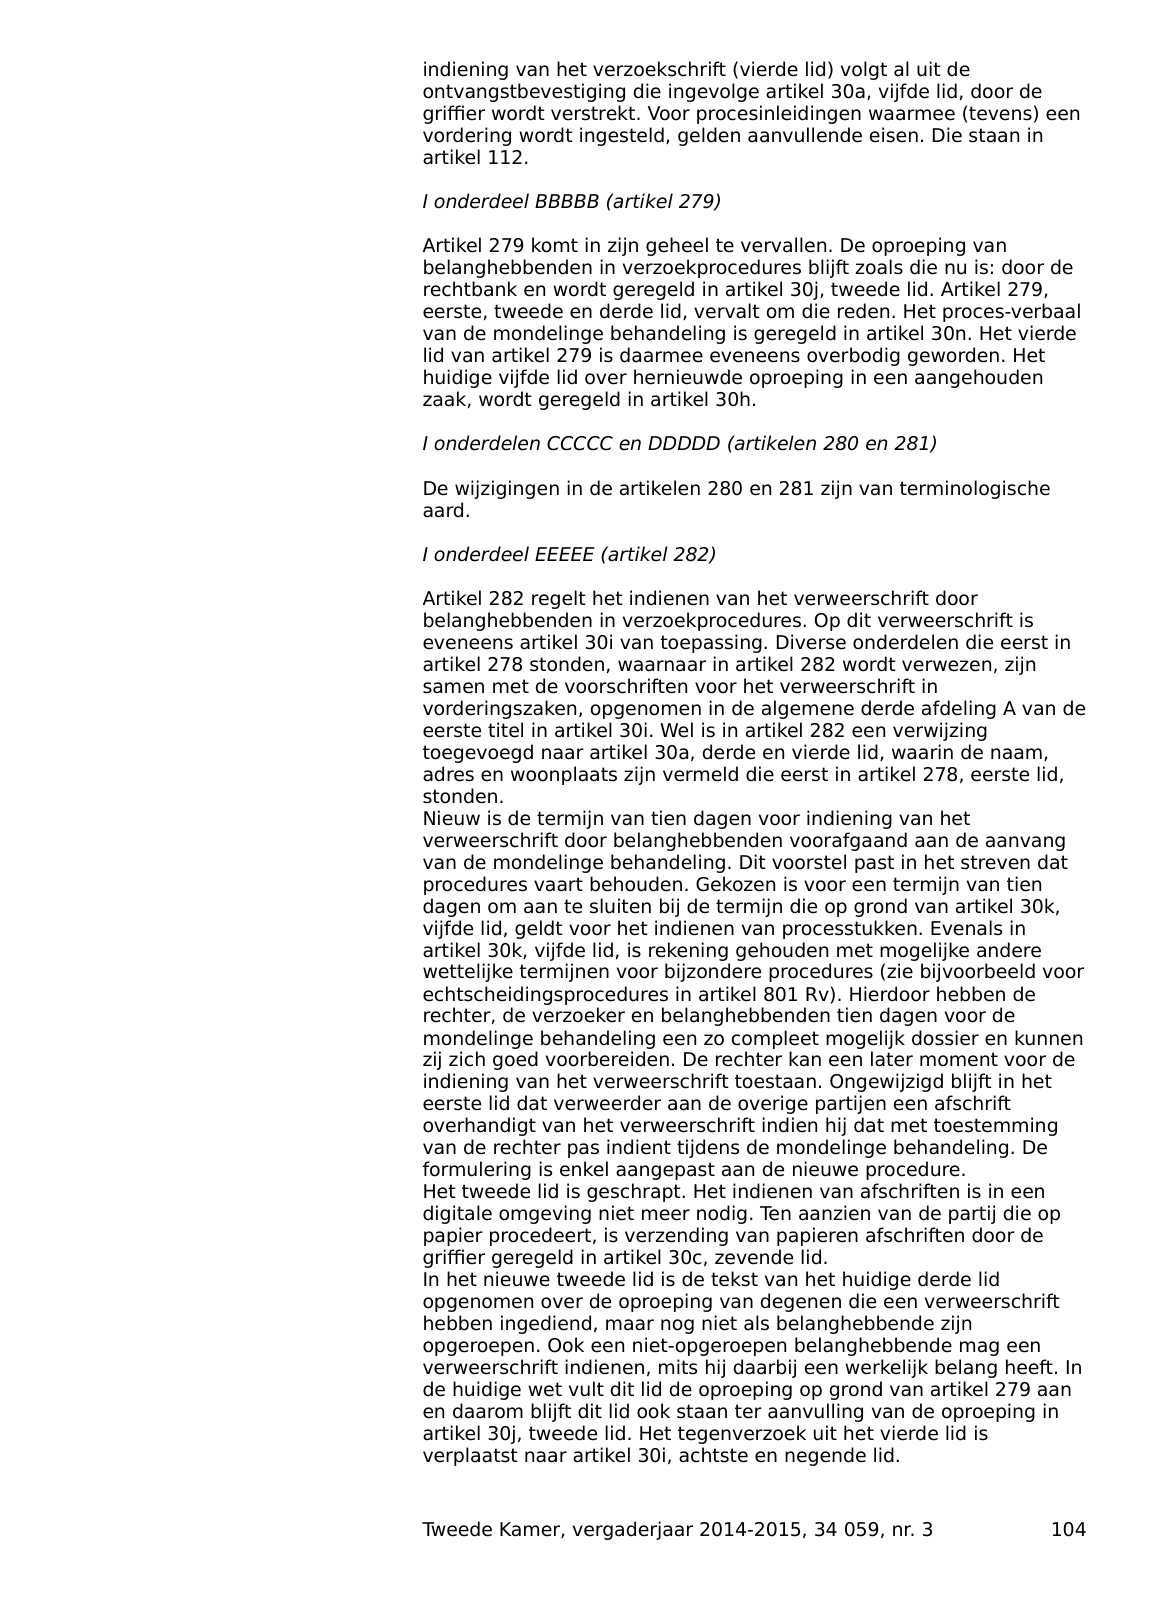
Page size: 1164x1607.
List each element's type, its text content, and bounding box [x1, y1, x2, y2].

subtitle I onderdeel EEEEE (artikel 282) [422, 544, 1087, 566]
text De wijzigingen in de artikelen 280 en 281 zijn van terminologische aard. [422, 477, 1087, 521]
subtitle I onderdelen CCCCC en DDDDD (artikelen 280 en 281) [422, 433, 1087, 455]
text Nieuw is de termijn van tien dagen voor indiening van het verweerschrift door belanghebbenden voorafgaand aan de aanvang van de mondelinge behandeling. Dit voorstel past in het streven dat procedures vaart behouden. Gekozen is voor een termijn van tien dagen om aan te sluiten bij de termijn die op grond van artikel 30k, vijfde lid, geldt voor het indienen van processtukken. Evenals in artikel 30k, vijfde lid, is rekening gehouden met mogelijke andere wettelijke termijnen voor bijzondere procedures (zie bijvoorbeeld voor echtscheidingsprocedures in artikel 801 Rv). Hierdoor hebben de rechter, de verzoeker en belanghebbenden tien dagen voor de mondelinge behandeling een zo compleet mogelijk dossier en kunnen zij zich goed voorbereiden. De rechter kan een later moment voor de indiening van het verweerschrift toestaan. Ongewijzigd blijft in het eerste lid dat verweerder aan de overige partijen een afschrift overhandigt van het verweerschrift indien hij dat met toestemming van de rechter pas indient tijdens de mondelinge behandeling. De formulering is enkel aangepast aan de nieuwe procedure. [422, 808, 1087, 1181]
text Artikel 282 regelt het indienen van het verweerschrift door belanghebbenden in verzoekprocedures. Op dit verweerschrift is eveneens artikel 30i van toepassing. Diverse onderdelen die eerst in artikel 278 stonden, waarnaar in artikel 282 wordt verwezen, zijn samen met de voorschriften voor het verweerschrift in vorderingszaken, opgenomen in de algemene derde afdeling A van de eerste titel in artikel 30i. Wel is in artikel 282 een verwijzing toegevoegd naar artikel 30a, derde en vierde lid, waarin de naam, adres en woonplaats zijn vermeld die eerst in artikel 278, eerste lid, stonden. [422, 588, 1087, 808]
text In het nieuwe tweede lid is de tekst van het huidige derde lid opgenomen over de oproeping van degenen die een verweerschrift hebben ingediend, maar nog niet als belanghebbende zijn opgeroepen. Ook een niet-opgeroepen belanghebbende mag een verweerschrift indienen, mits hij daarbij een werkelijk belang heeft. In de huidige wet vult dit lid de oproeping op grond van artikel 279 aan en daarom blijft dit lid ook staan ter aanvulling van de oproeping in artikel 30j, tweede lid. Het tegenverzoek uit het vierde lid is verplaatst naar artikel 30i, achtste en negende lid. [422, 1269, 1087, 1467]
subtitle I onderdeel BBBBB (artikel 279) [422, 191, 1087, 213]
text indiening van het verzoekschrift (vierde lid) volgt al uit de ontvangstbevestiging die ingevolge artikel 30a, vijfde lid, door de griffier wordt verstrekt. Voor procesinleidingen waarmee (tevens) een vordering wordt ingesteld, gelden aanvullende eisen. Die staan in artikel 112. [422, 59, 1087, 169]
text Het tweede lid is geschrapt. Het indienen van afschriften is in een digitale omgeving niet meer nodig. Ten aanzien van de partij die op papier procedeert, is verzending van papieren afschriften door de griffier geregeld in artikel 30c, zevende lid. [422, 1181, 1087, 1269]
text Artikel 279 komt in zijn geheel te vervallen. De oproeping van belanghebbenden in verzoekprocedures blijft zoals die nu is: door de rechtbank en wordt geregeld in artikel 30j, tweede lid. Artikel 279, eerste, tweede en derde lid, vervalt om die reden. Het proces-verbaal van de mondelinge behandeling is geregeld in artikel 30n. Het vierde lid van artikel 279 is daarmee eveneens overbodig geworden. Het huidige vijfde lid over hernieuwde oproeping in een aangehouden zaak, wordt geregeld in artikel 30h. [422, 235, 1087, 411]
